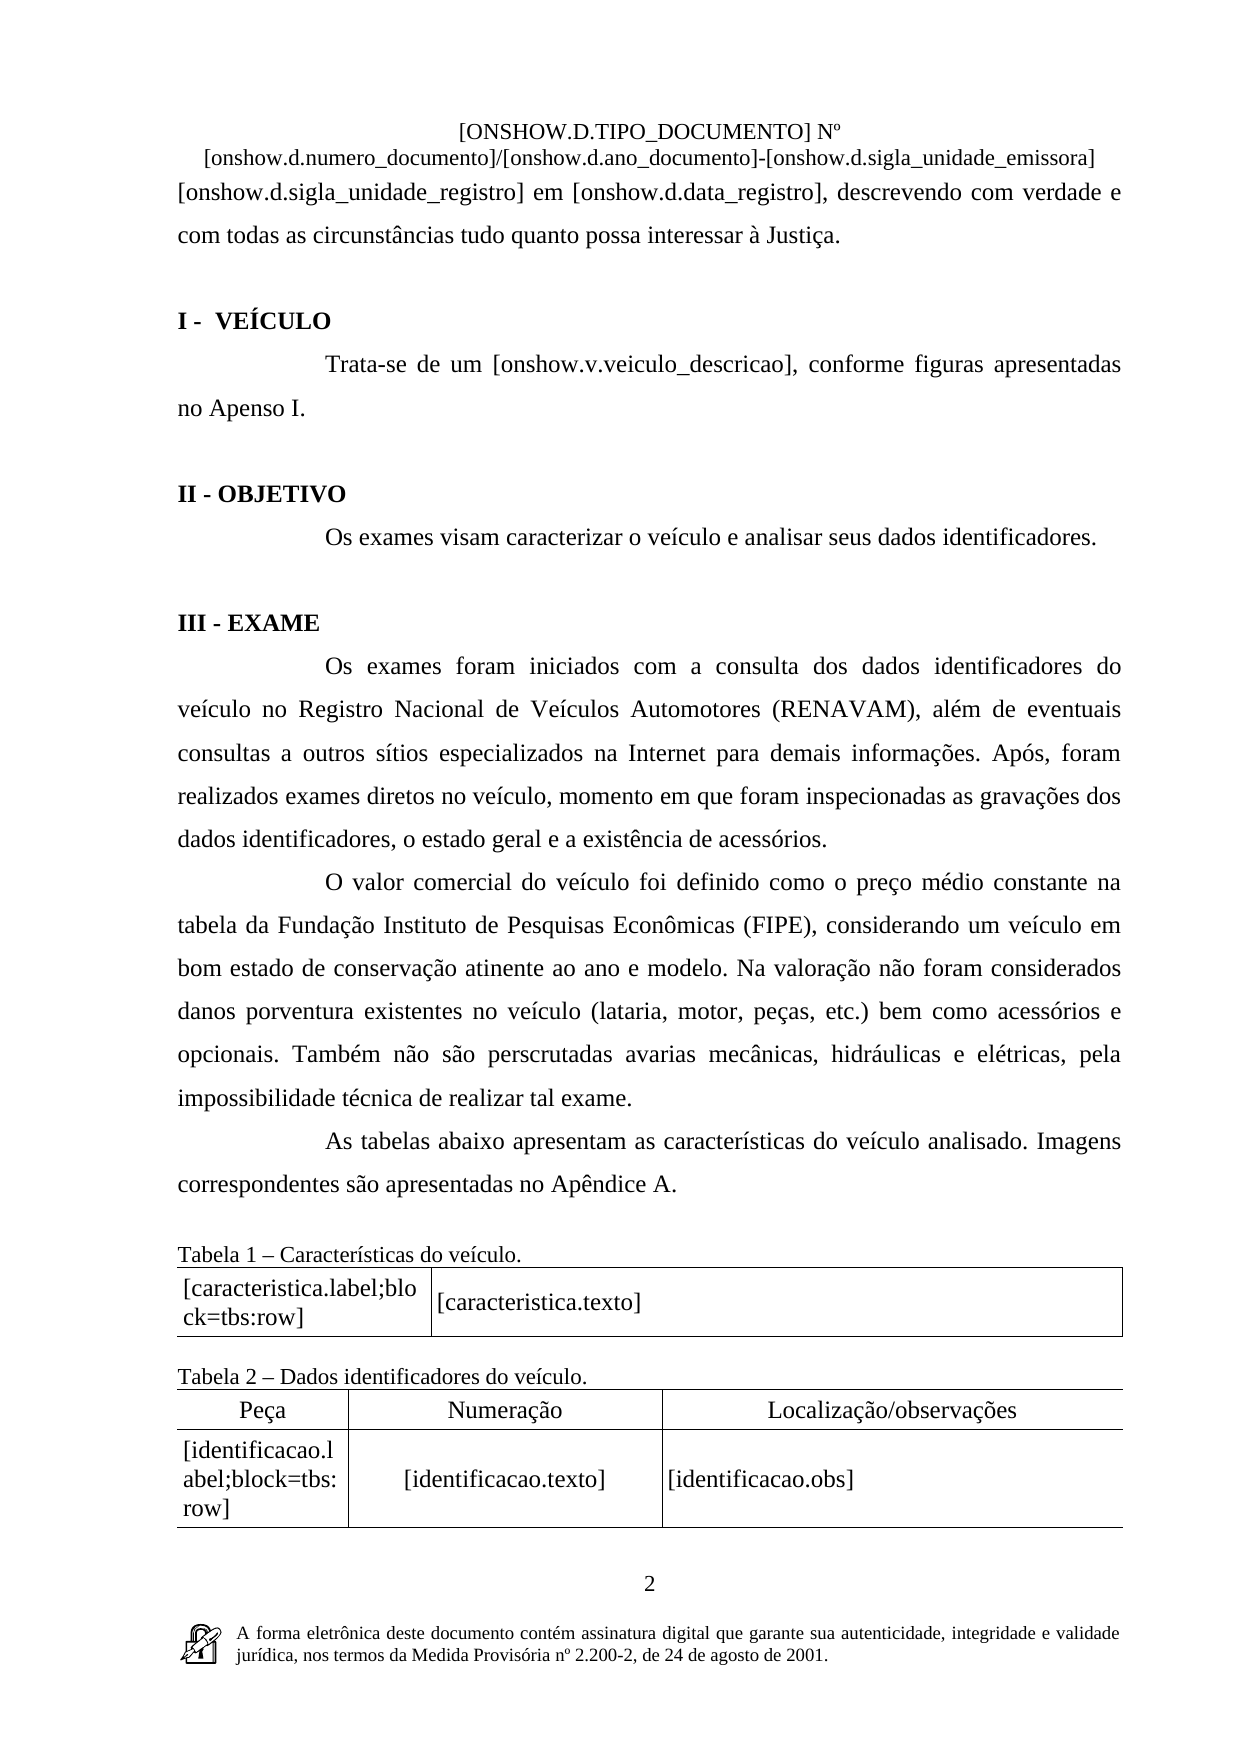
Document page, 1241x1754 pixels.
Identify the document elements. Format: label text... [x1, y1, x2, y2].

text Tabela 1 – Características do veículo. [177, 1241, 1122, 1267]
table_header Localização/observações [663, 1390, 1122, 1429]
text O valor comercial do veículo foi definido como o preço médio constante na tabela da Fundação Instituto de Pesquisas Econômicas (FIPE), considerando um veículo em bom estado de conservação atinente ao ano e modelo. Na valoração não foram considerados danos porventura existentes no veículo (lataria, motor, peças, etc.) bem como acessórios e opcionais. Também não são perscrutadas avarias mecânicas, hidráulicas e elétricas, pela impossibilidade técnica de realizar tal exame. [177, 867, 1122, 1111]
table_header Peça [177, 1390, 348, 1429]
table_cell [identificacao.obs] [663, 1430, 1122, 1527]
table_cell [identificacao.texto] [349, 1430, 662, 1527]
text Os exames visam caracterizar o veículo e analisar seus dados identificadores. [177, 522, 1122, 551]
list VEÍCULO [177, 306, 1122, 335]
table_header [caracteristica.label;block=tbs:row] [177, 1268, 431, 1336]
text As tabelas abaixo apresentam as características do veículo analisado. Imagens correspondentes são apresentadas no Apêndice A. [177, 1126, 1122, 1198]
list EXAME [177, 608, 1122, 637]
table_header Numeração [349, 1390, 662, 1429]
table_cell [identificacao.label;block=tbs:row] [177, 1430, 348, 1527]
list OBJETIVO [177, 479, 1122, 508]
text Trata-se de um [onshow.v.veiculo_descricao], conforme figuras apresentadas no Apenso I. [177, 349, 1122, 421]
text Tabela 2 – Dados identificadores do veículo. [177, 1363, 1122, 1389]
text Os exames foram iniciados com a consulta dos dados identificadores do veículo no Registro Nacional de Veículos Automotores (RENAVAM), além de eventuais consultas a outros sítios especializados na Internet para demais informações. Após, foram realizados exames diretos no veículo, momento em que foram inspecionadas as gravações dos dados identificadores, o estado geral e a existência de acessórios. [177, 651, 1122, 853]
table_header [caracteristica.texto] [432, 1268, 1122, 1336]
list [onshow.d.sigla_unidade_registro] em [onshow.d.data_registro], descrevendo com verdade e com todas as circunstâncias tudo quanto possa interessar à Justiça. [177, 177, 1122, 249]
